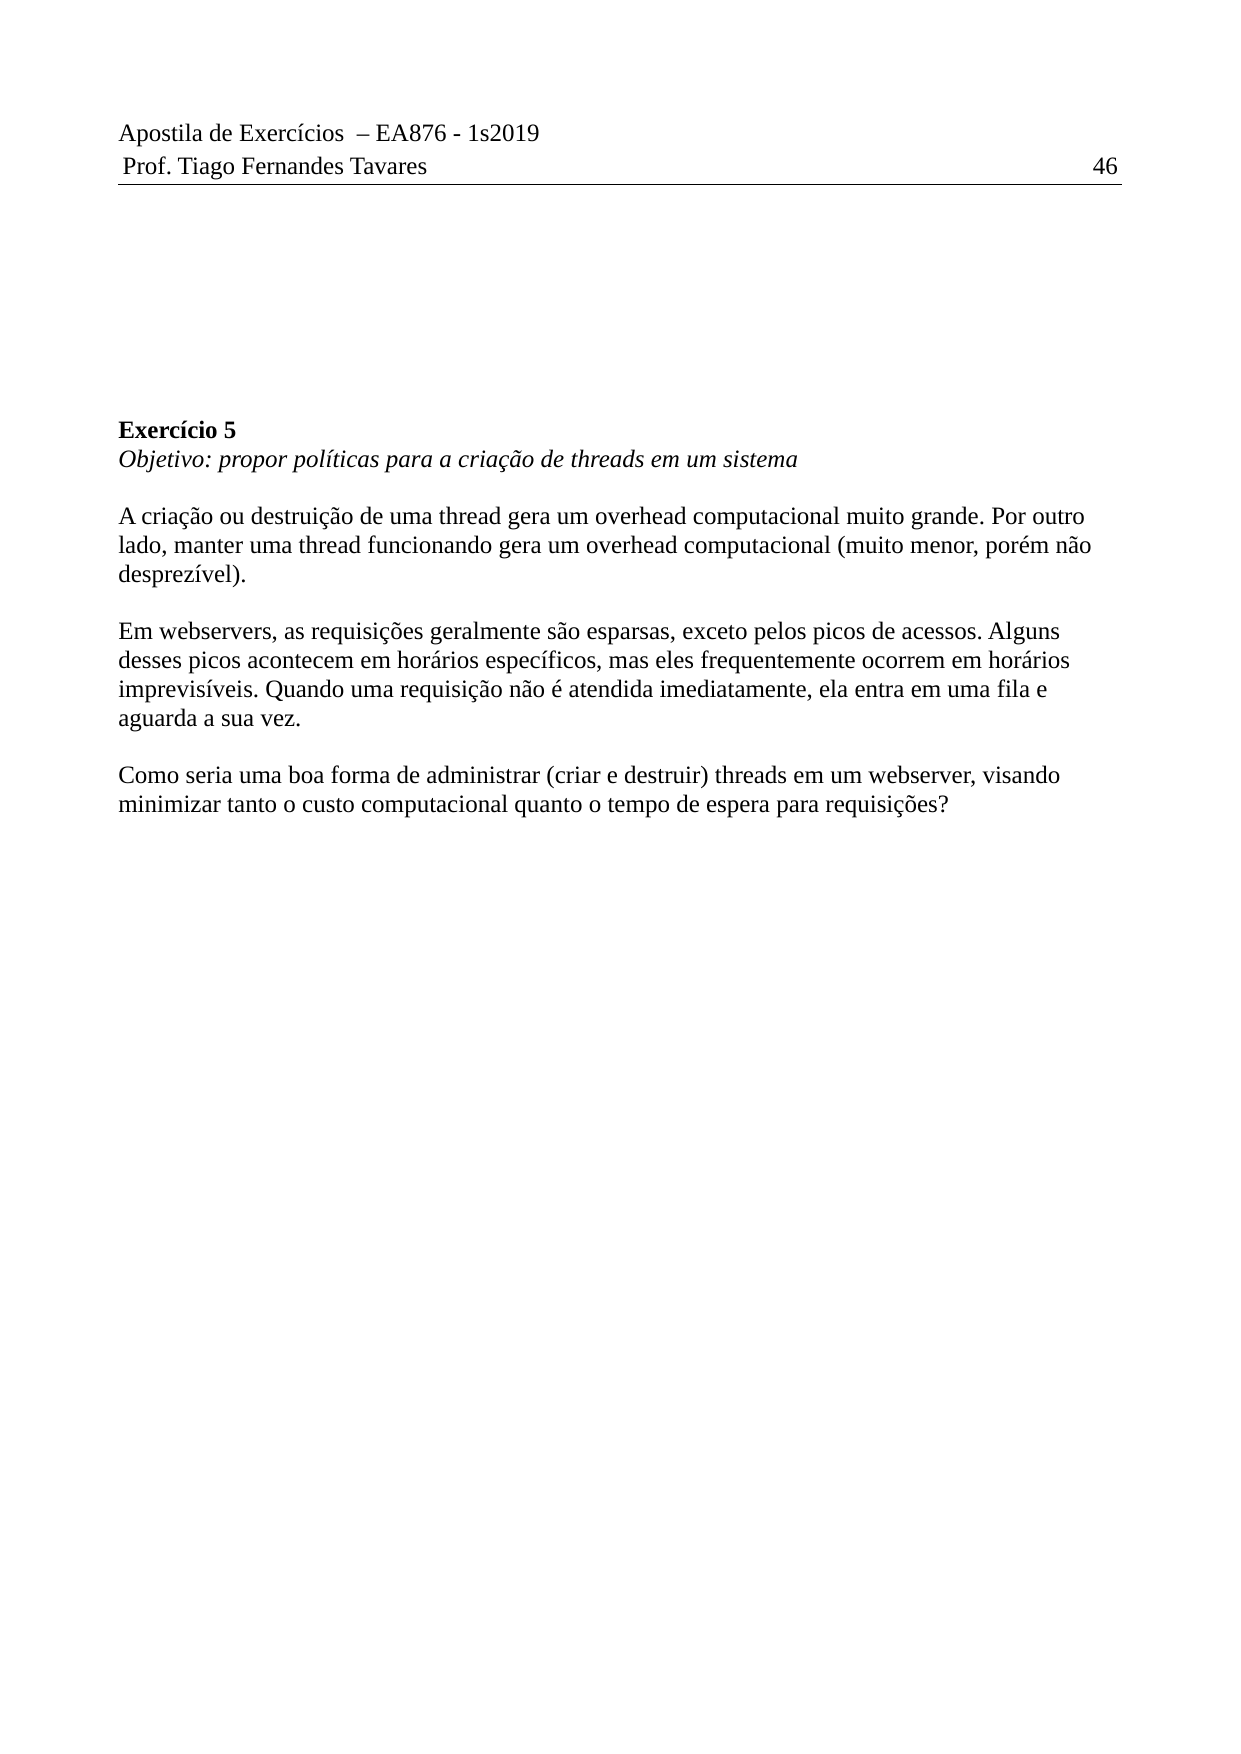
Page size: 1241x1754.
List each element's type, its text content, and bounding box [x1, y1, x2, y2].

text A criação ou destruição de uma thread gera um overhead computacional muito grande. Por outro lado, manter uma thread funcionando gera um overhead computacional (muito menor, porém não desprezível). [118, 501, 1122, 588]
text Em webservers, as requisições geralmente são esparsas, exceto pelos picos de acessos. Alguns desses picos acontecem em horários específicos, mas eles frequentemente ocorrem em horários imprevisíveis. Quando uma requisição não é atendida imediatamente, ela entra em uma fila e aguarda a sua vez. [118, 616, 1122, 731]
text Objetivo: propor políticas para a criação de threads em um sistema [118, 444, 1122, 473]
text Exercício 5 [118, 415, 1122, 444]
text Como seria uma boa forma de administrar (criar e destruir) threads em um webserver, visando minimizar tanto o custo computacional quanto o tempo de espera para requisições? [118, 760, 1122, 818]
